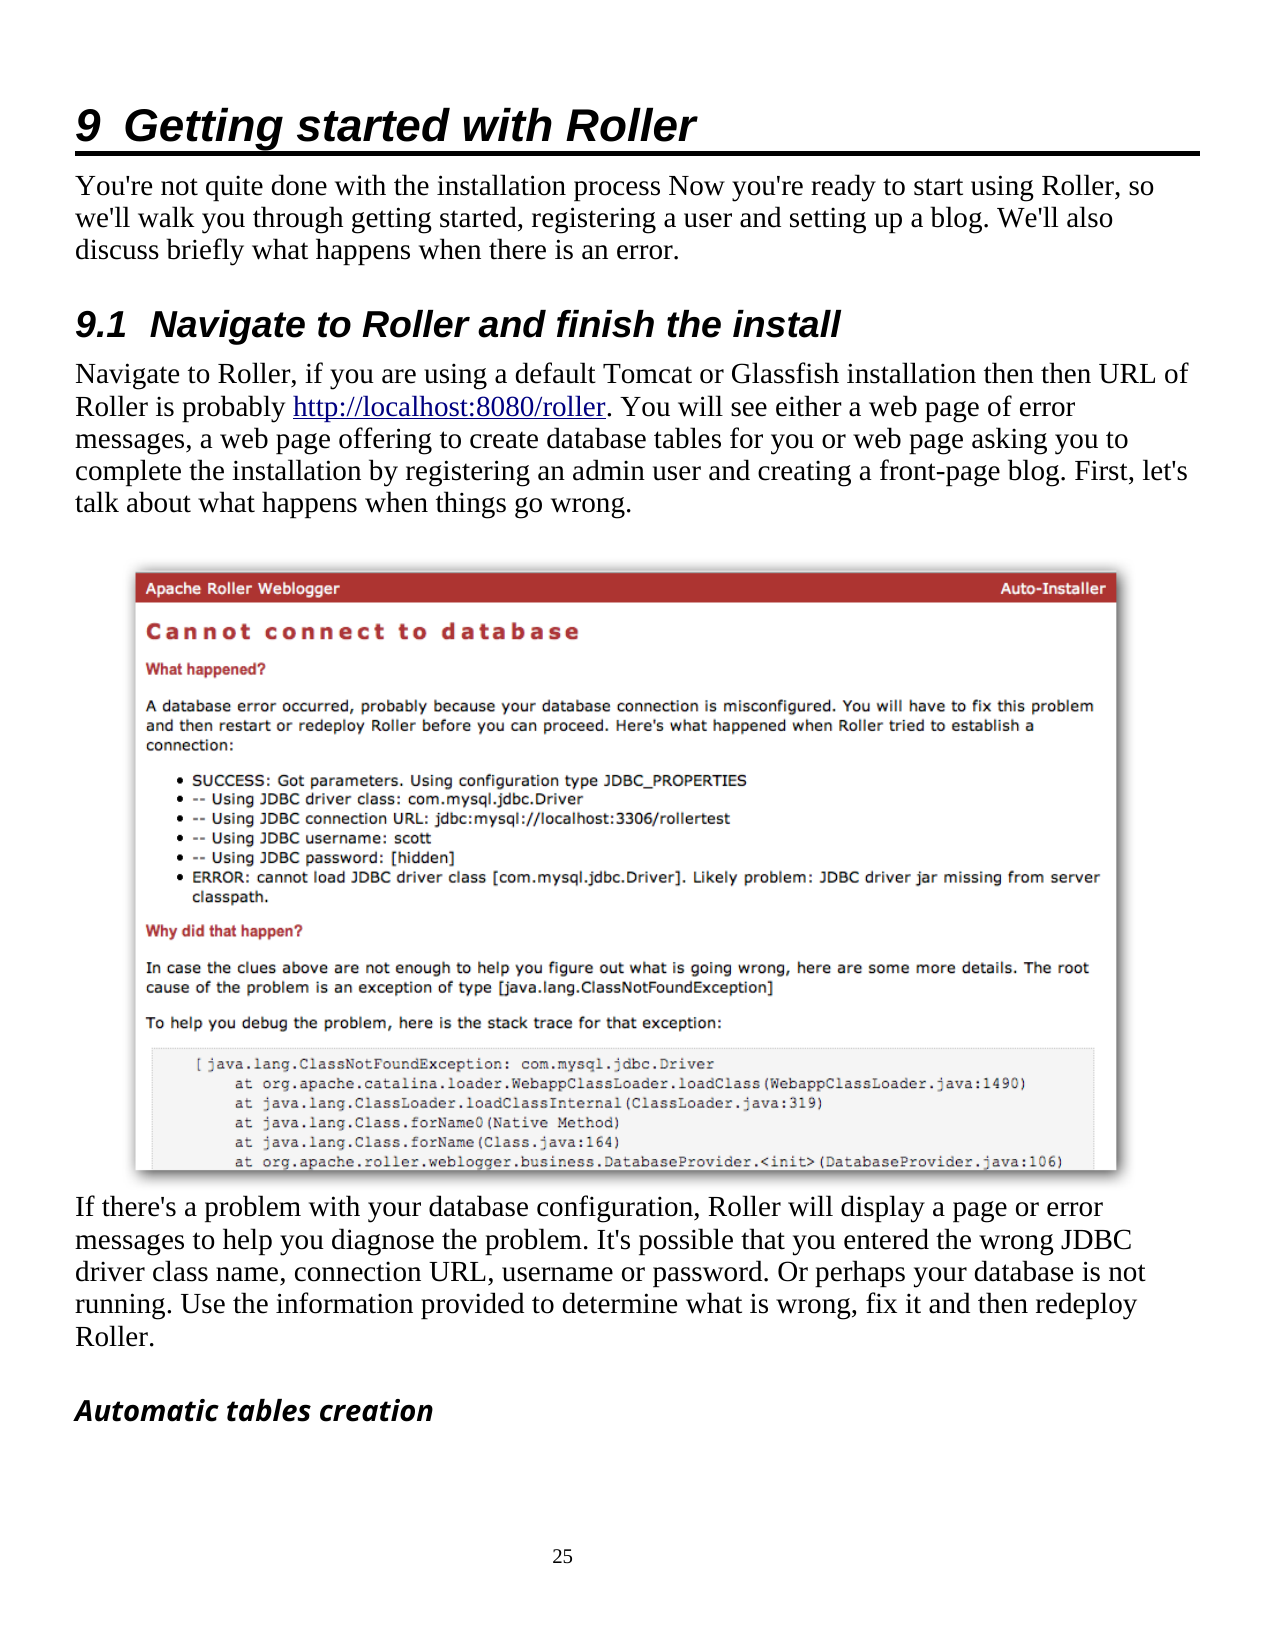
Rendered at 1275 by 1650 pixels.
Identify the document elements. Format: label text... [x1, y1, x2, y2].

text Navigate to Roller, if you are using a default Tomcat or Glassfish installation then then URL of Roller is probably http://localhost:8080/roller. You will see either a web page of error messages, a web page offering to create database tables for you or web page asking you to complete the installation by registering an admin user and creating a front-page blog. First, let's talk about what happens when things go wrong. [75, 358, 1200, 519]
text You're not quite done with the installation process Now you're ready to start using Roller, so we'll walk you through getting started, registering a user and setting up a blog. We'll also discuss briefly what happens when there is an error. [75, 169, 1200, 266]
subtitle Getting started with Roller [75, 100, 1200, 151]
subtitle Automatic tables creation [75, 1390, 1200, 1429]
picture [116, 550, 1136, 1191]
text If there's a problem with your database configuration, Roller will display a page or error messages to help you diagnose the problem. It's possible that you entered the wrong JDBC driver class name, connection URL, username or password. Or perhaps your database is not running. Use the information provided to determine what is wrong, fix it and then redeploy Roller. [75, 532, 1200, 1352]
subtitle Navigate to Roller and finish the install [75, 303, 1200, 345]
